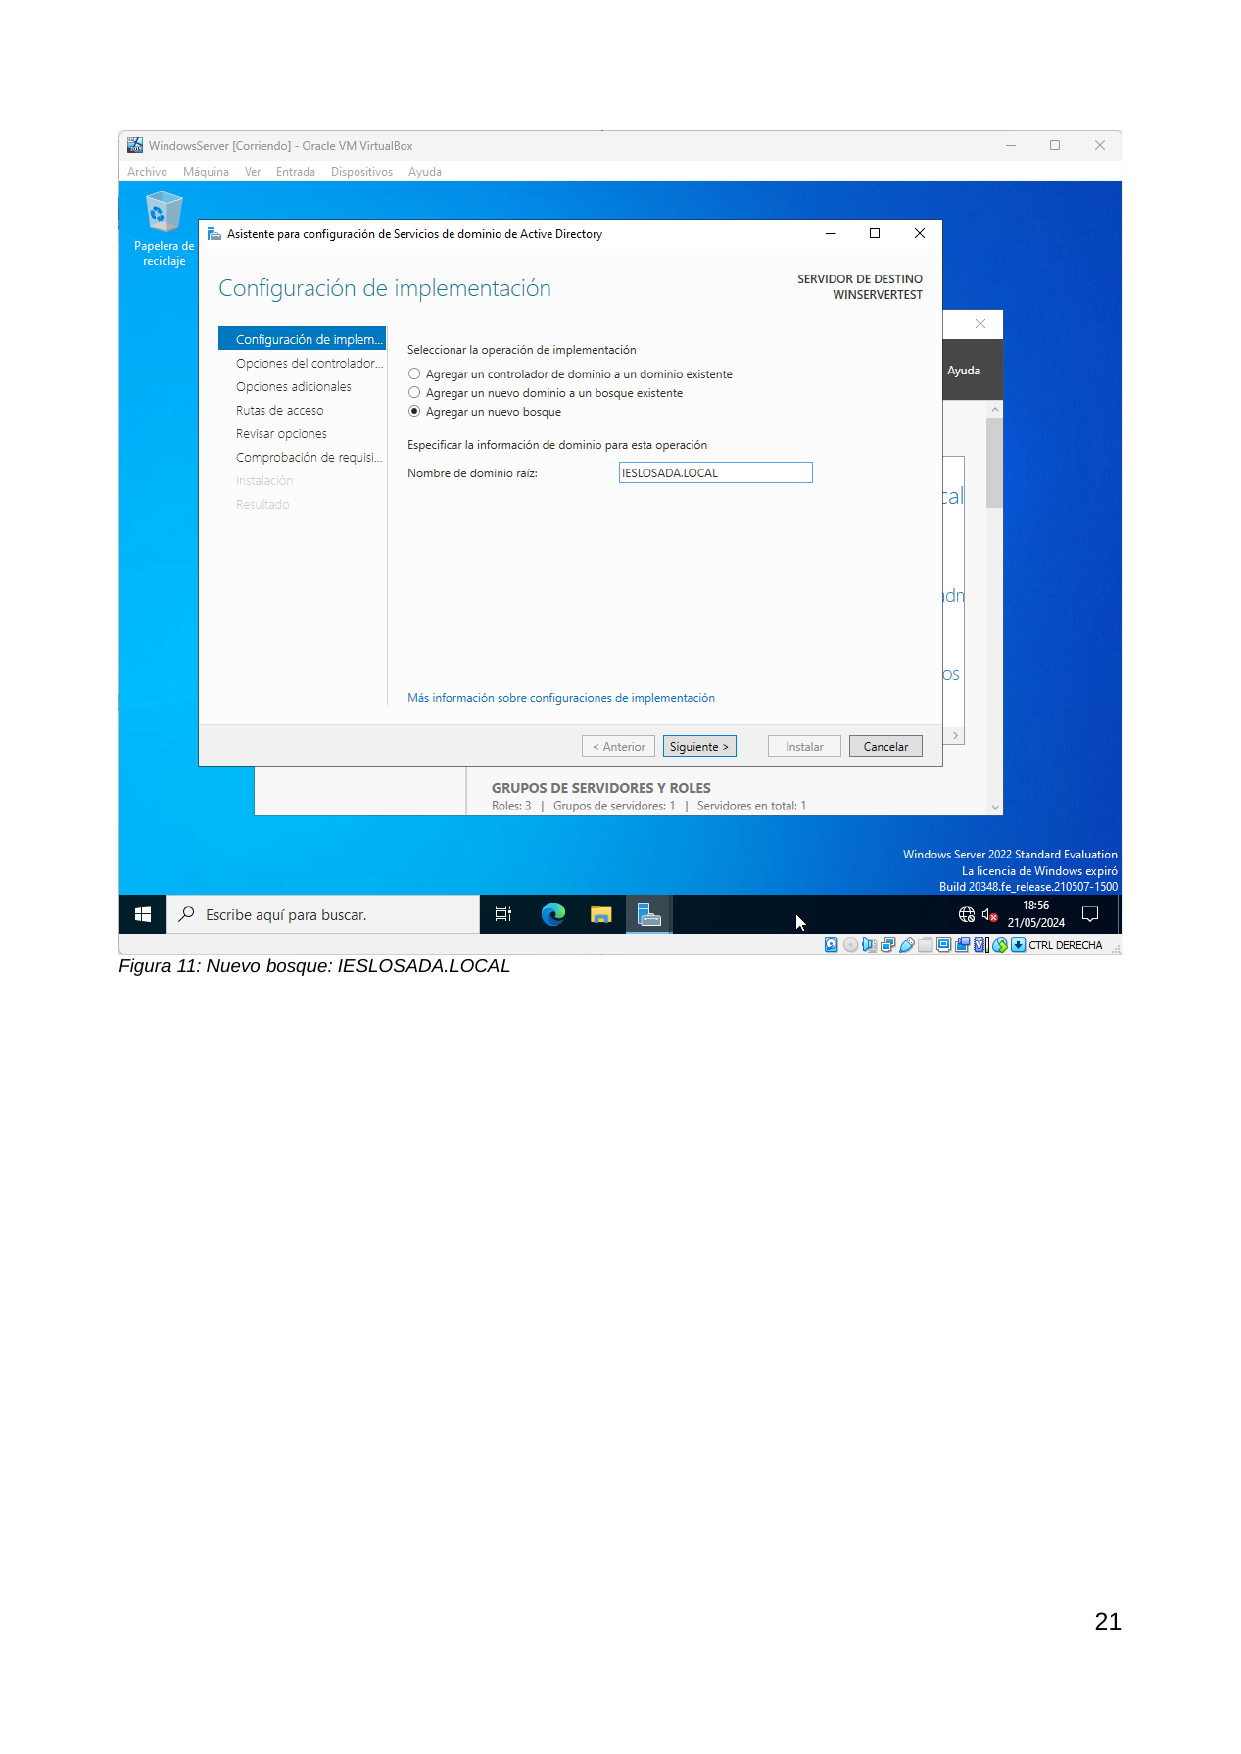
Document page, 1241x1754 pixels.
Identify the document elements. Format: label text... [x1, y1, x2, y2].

picture [147, 192, 182, 231]
text Figura 11: Nuevo bosque: IESLOSADA.LOCAL [118, 955, 1122, 976]
picture [118, 130, 1123, 955]
